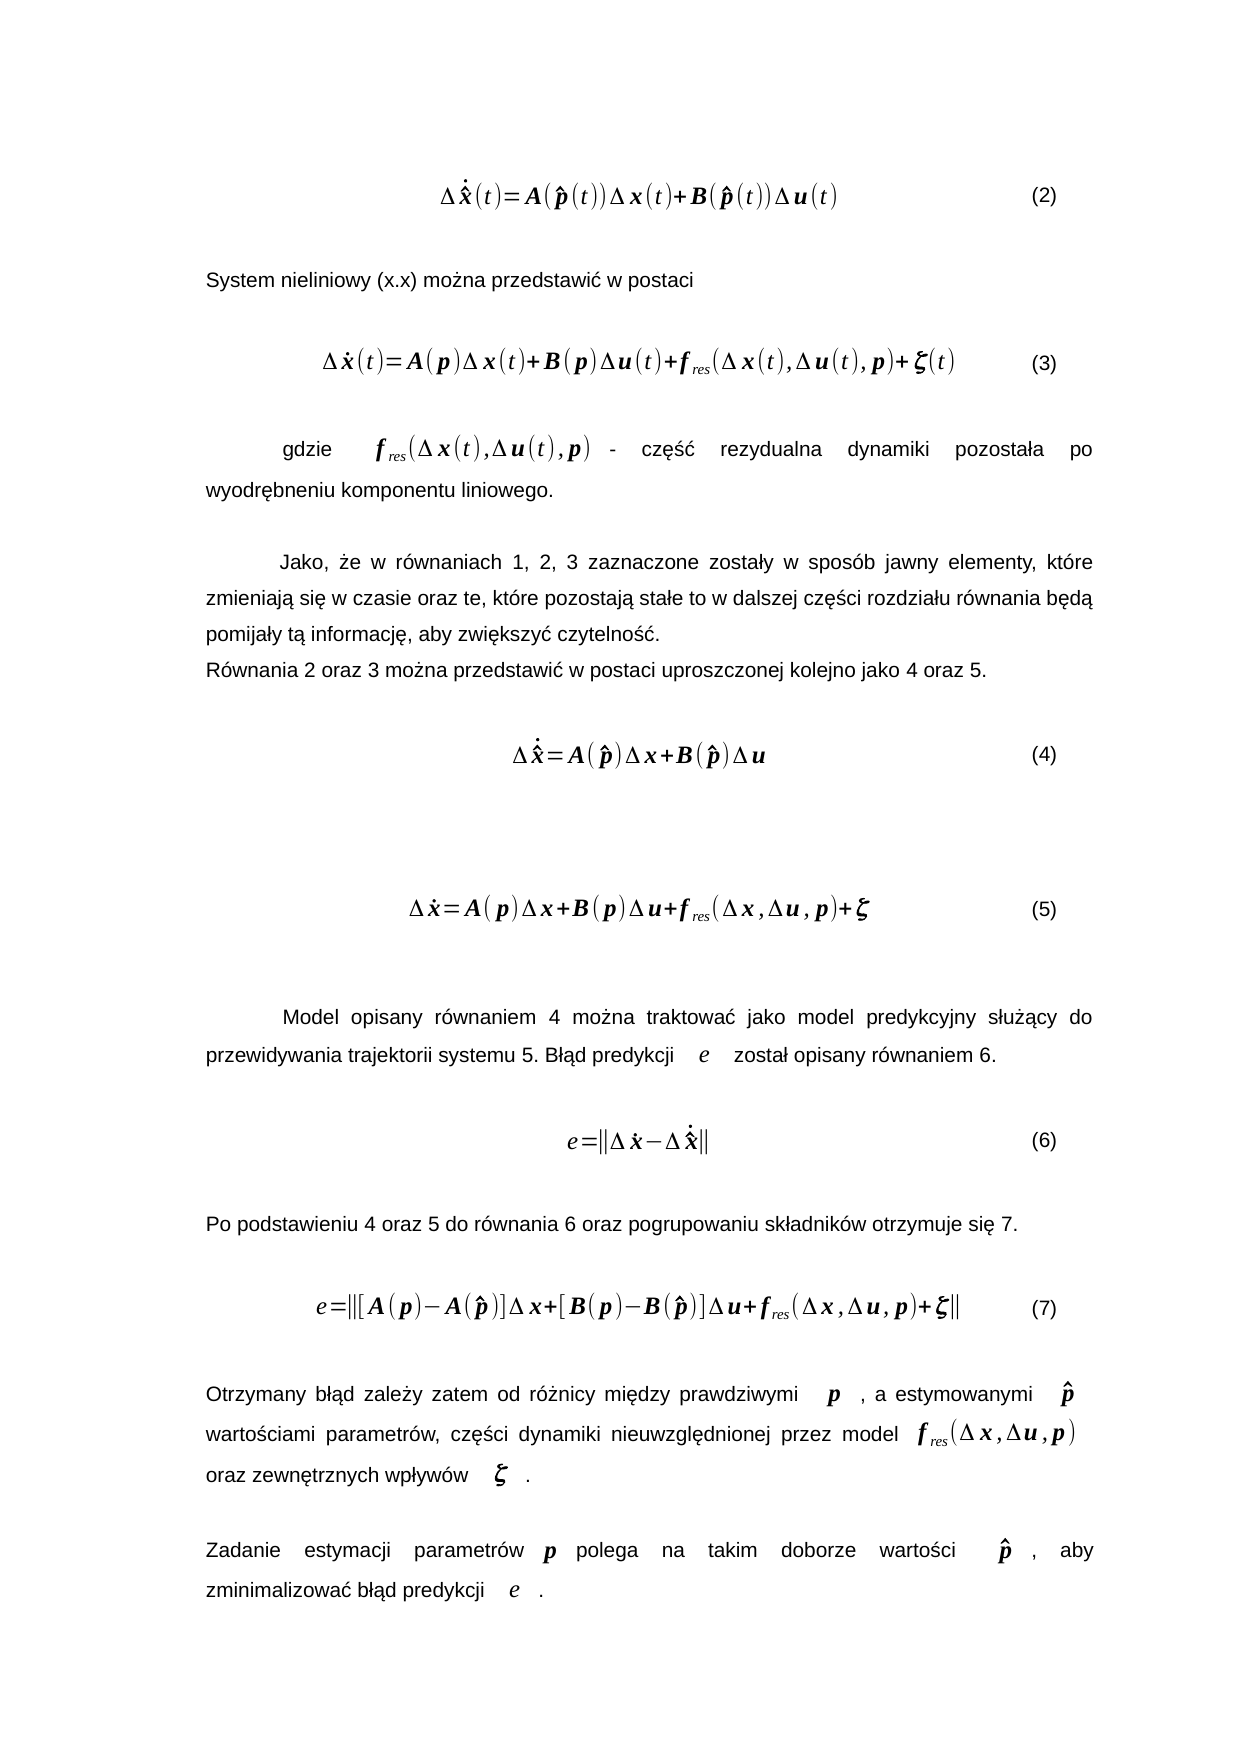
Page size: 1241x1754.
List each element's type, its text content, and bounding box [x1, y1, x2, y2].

table_header (6) [995, 1093, 1093, 1187]
table_header [206, 1261, 995, 1354]
table_header [206, 316, 995, 409]
table_header [206, 1093, 995, 1187]
text Model opisany równaniem 4 można traktować jako model predykcyjny służący do przewidywania trajektorii systemu 5. Błąd predykcji został opisany równaniem 6. [206, 1004, 1093, 1068]
table_header (7) [995, 1261, 1093, 1354]
text Po podstawieniu 4 oraz 5 do równania 6 oraz pogrupowaniu składników otrzymuje się 7. [206, 1212, 1093, 1236]
table_header (4) [995, 706, 1093, 801]
text Jako, że w równaniach 1, 2, 3 zaznaczone zostały w sposób jawny elementy, które zmieniają się w czasie oraz te, które pozostają stałe to w dalszej części rozdziału równania będą pomijały tą informację, aby zwiększyć czytelność. [206, 549, 1093, 645]
text Równania 2 oraz 3 można przedstawić w postaci uproszczonej kolejno jako 4 oraz 5. [206, 657, 1093, 681]
text Zadanie estymacji parametrówpolega na takim doborze wartości , aby zminimalizować błąd predykcji . [206, 1536, 1093, 1603]
text Otrzymany błąd zależy zatem od różnicy między prawdziwymi , a estymowanymi wartościami parametrów, części dynamiki nieuwzględnionej przez modeloraz zewnętrznych wpływów . [206, 1379, 1093, 1488]
table_header (2) [995, 147, 1093, 242]
table_header (3) [995, 316, 1093, 409]
table_header [206, 863, 995, 956]
text gdzie - część rezydualna dynamiki pozostała po wyodrębneniu komponentu liniowego. [206, 434, 1093, 502]
table_header (5) [995, 863, 1093, 956]
text System nieliniowy (x.x) można przedstawić w postaci [206, 267, 1093, 291]
table_header [206, 706, 995, 801]
table_header [206, 147, 995, 242]
